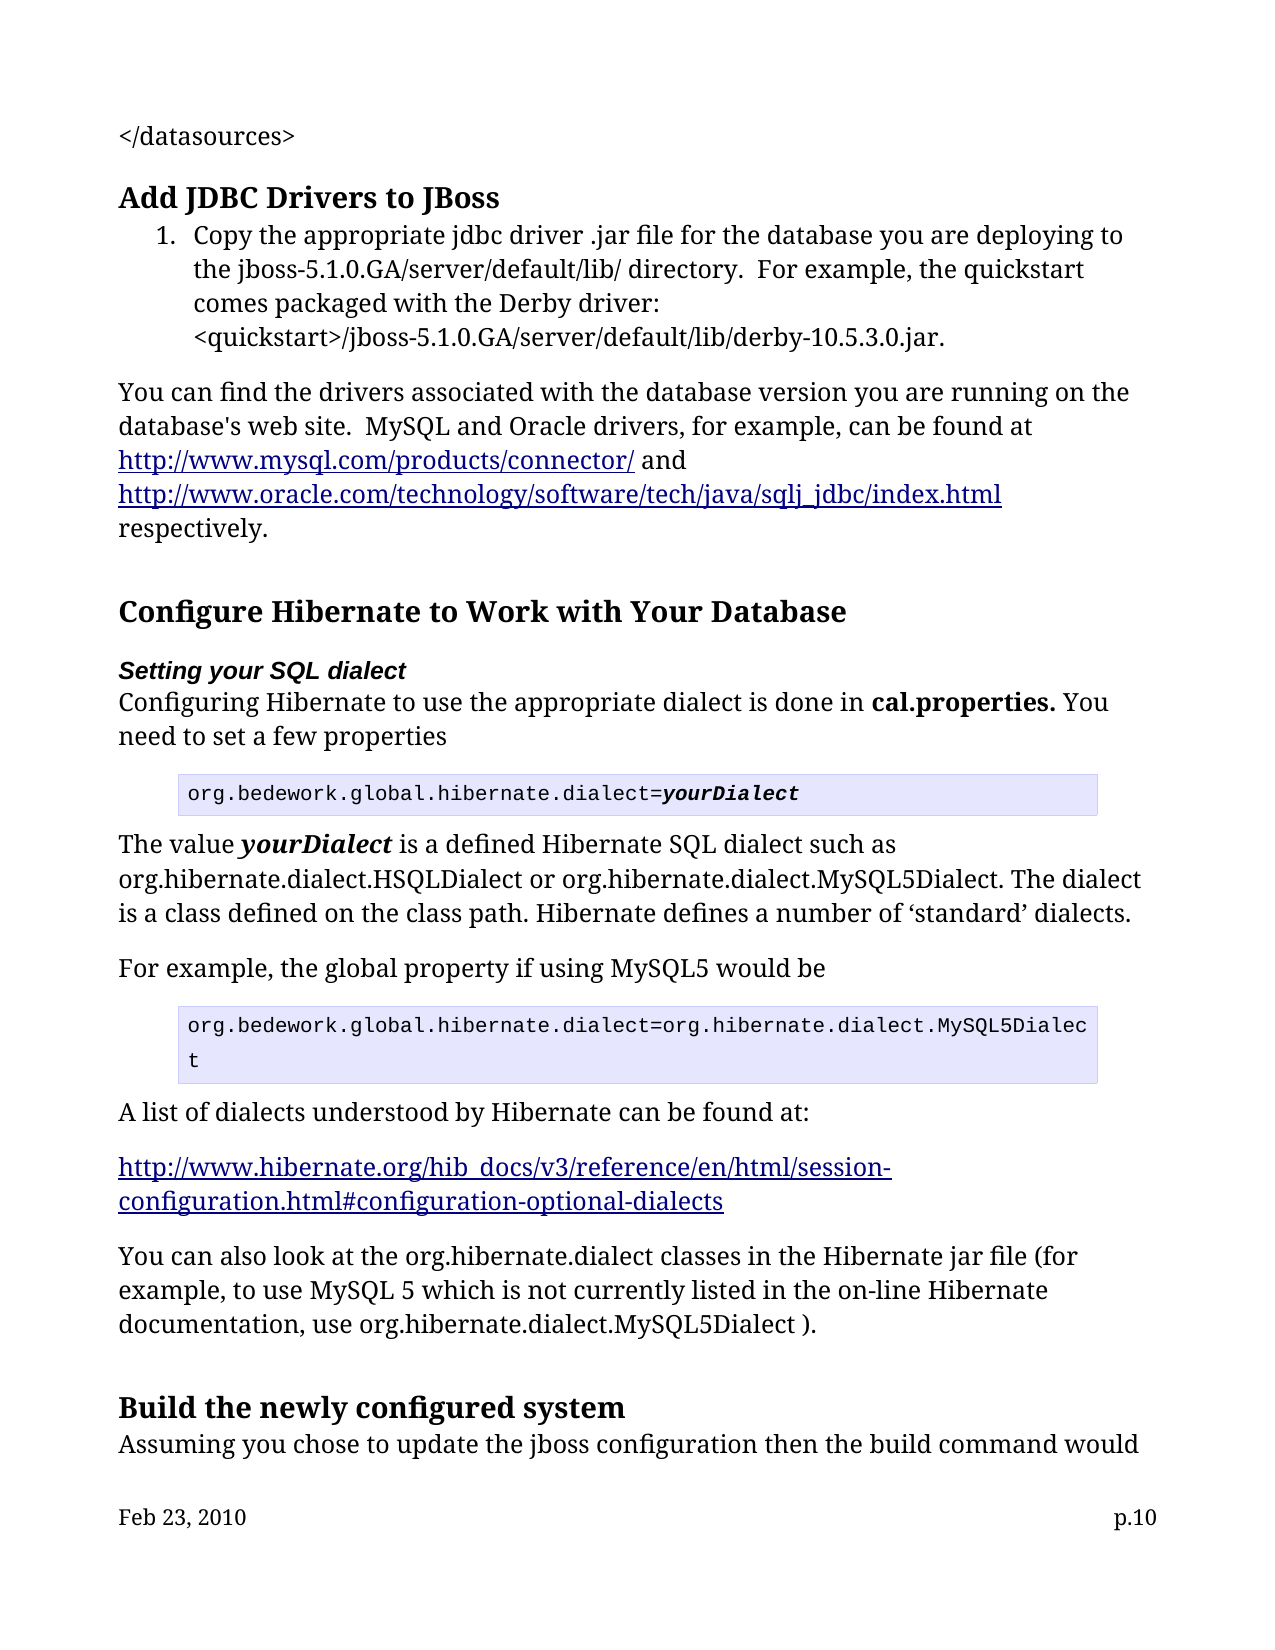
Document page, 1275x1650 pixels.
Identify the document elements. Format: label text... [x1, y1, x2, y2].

subtitle Configure Hibernate to Work with Your Database [118, 592, 1157, 631]
subtitle Add JDBC Drivers to JBoss [118, 178, 1157, 217]
subtitle Build the newly configured system [118, 1387, 1157, 1427]
text http://www.hibernate.org/hib_docs/v3/reference/en/html/session-configuration.html#configuration-optional-dialects [118, 1149, 1157, 1218]
text A list of dialects understood by Hibernate can be found at: [118, 1094, 1157, 1128]
subtitle Setting your SQL dialect [118, 657, 1157, 684]
text org.bedework.global.hibernate.dialect=org.hibernate.dialect.MySQL5Dialect [179, 1007, 1097, 1083]
text </datasources> [118, 118, 1157, 152]
text org.bedework.global.hibernate.dialect=yourDialect [179, 775, 1097, 815]
list Copy the appropriate jdbc driver .jar file for the database you are deploying to the jboss-5.1.0.GA/server/default/lib/ directory. For example, the quickstart comes packaged with the Derby driver: <quickstart>/jboss-5.1.0.GA/server/default/lib/derby-10.5.3.0.jar. [156, 217, 1157, 354]
text The value yourDialect is a defined Hibernate SQL dialect such as org.hibernate.dialect.HSQLDialect or org.hibernate.dialect.MySQL5Dialect. The dialect is a class defined on the class path. Hibernate defines a number of ‘standard’ dialects. [118, 827, 1157, 929]
text For example, the global property if using MySQL5 would be [118, 950, 1157, 984]
text You can find the drivers associated with the database version you are running on the database's web site. MySQL and Oracle drivers, for example, can be found at http://www.mysql.com/products/connector/ and http://www.oracle.com/technology/software/tech/java/sqlj_jdbc/index.html respectively. [118, 375, 1157, 545]
text You can also look at the org.hibernate.dialect classes in the Hibernate jar file (for example, to use MySQL 5 which is not currently listed in the on-line Hibernate documentation, use org.hibernate.dialect.MySQL5Dialect ). [118, 1239, 1157, 1341]
text Configuring Hibernate to use the appropriate dialect is done in cal.properties. You need to set a few properties [118, 684, 1157, 753]
text Assuming you chose to update the jboss configuration then the build command would [118, 1427, 1157, 1461]
